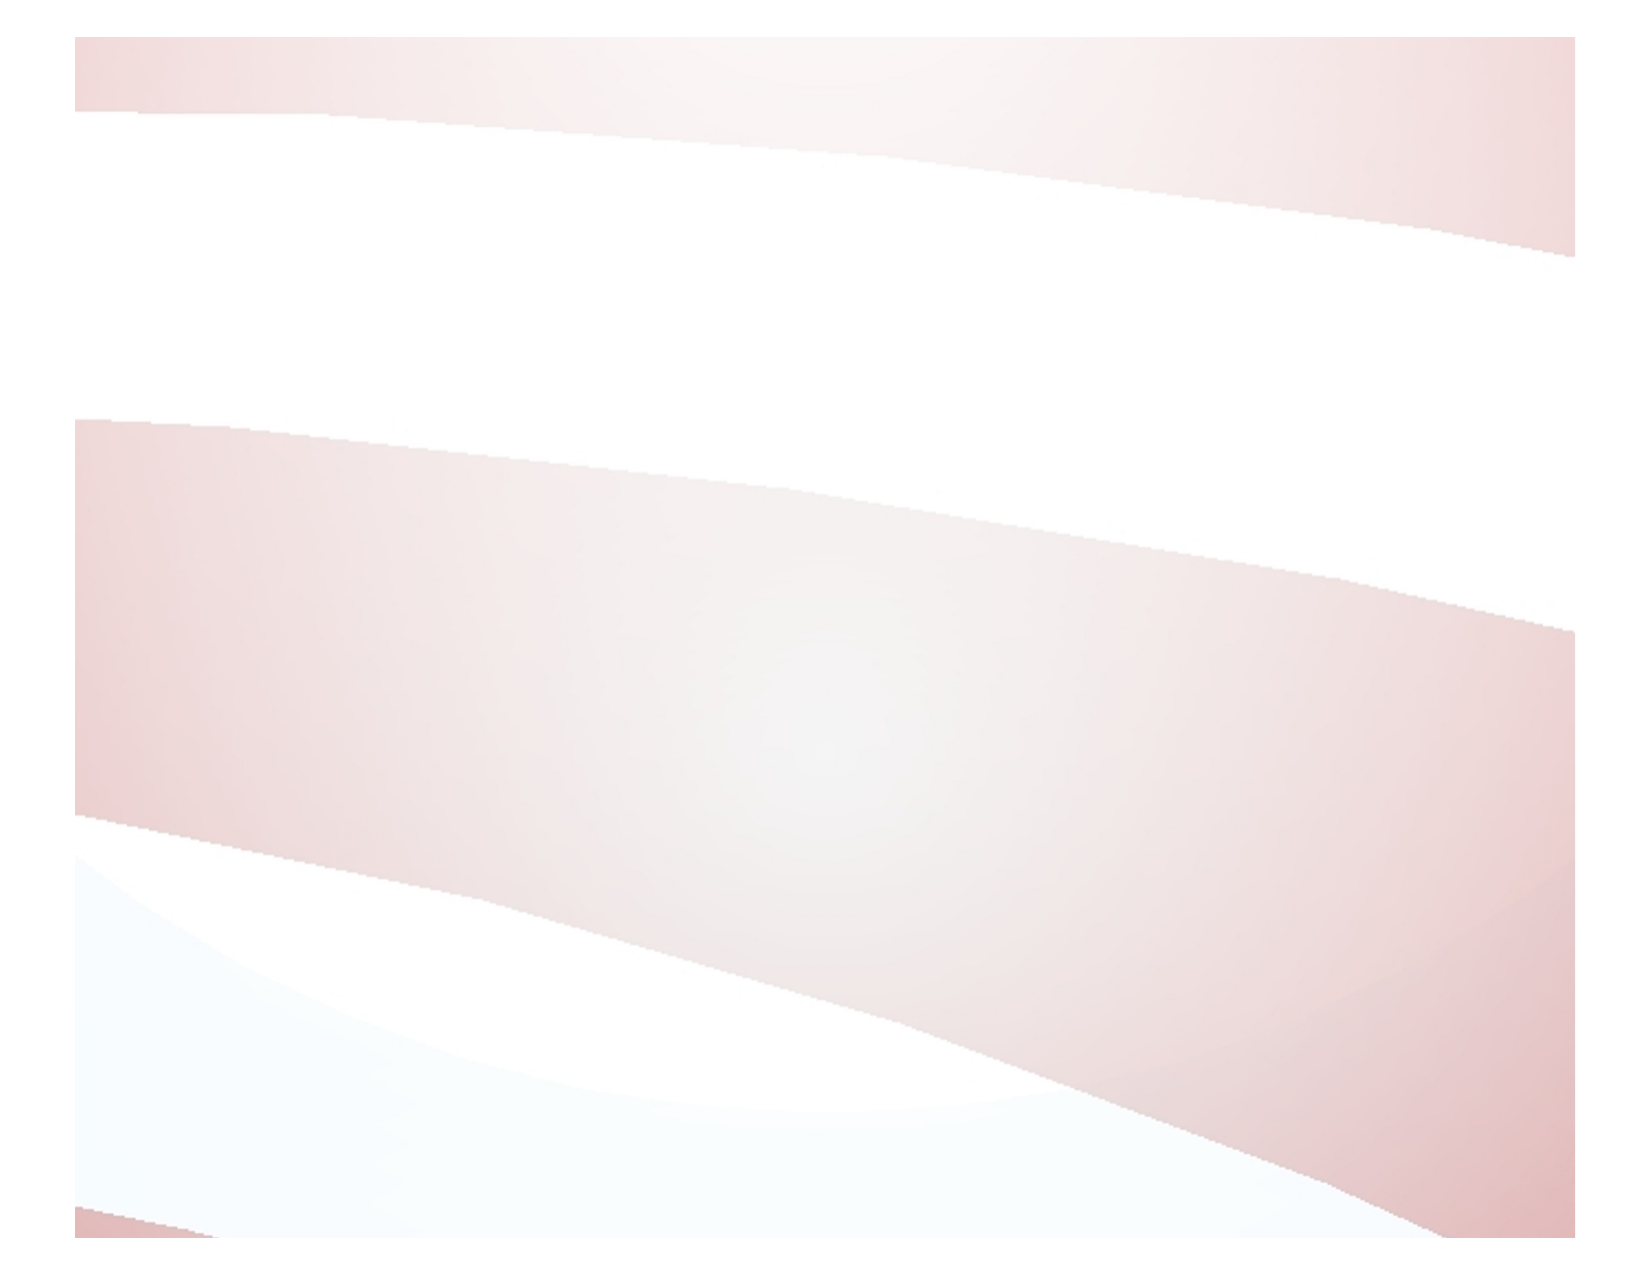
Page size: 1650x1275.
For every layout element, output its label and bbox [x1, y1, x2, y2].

picture [75, 37, 1575, 1238]
